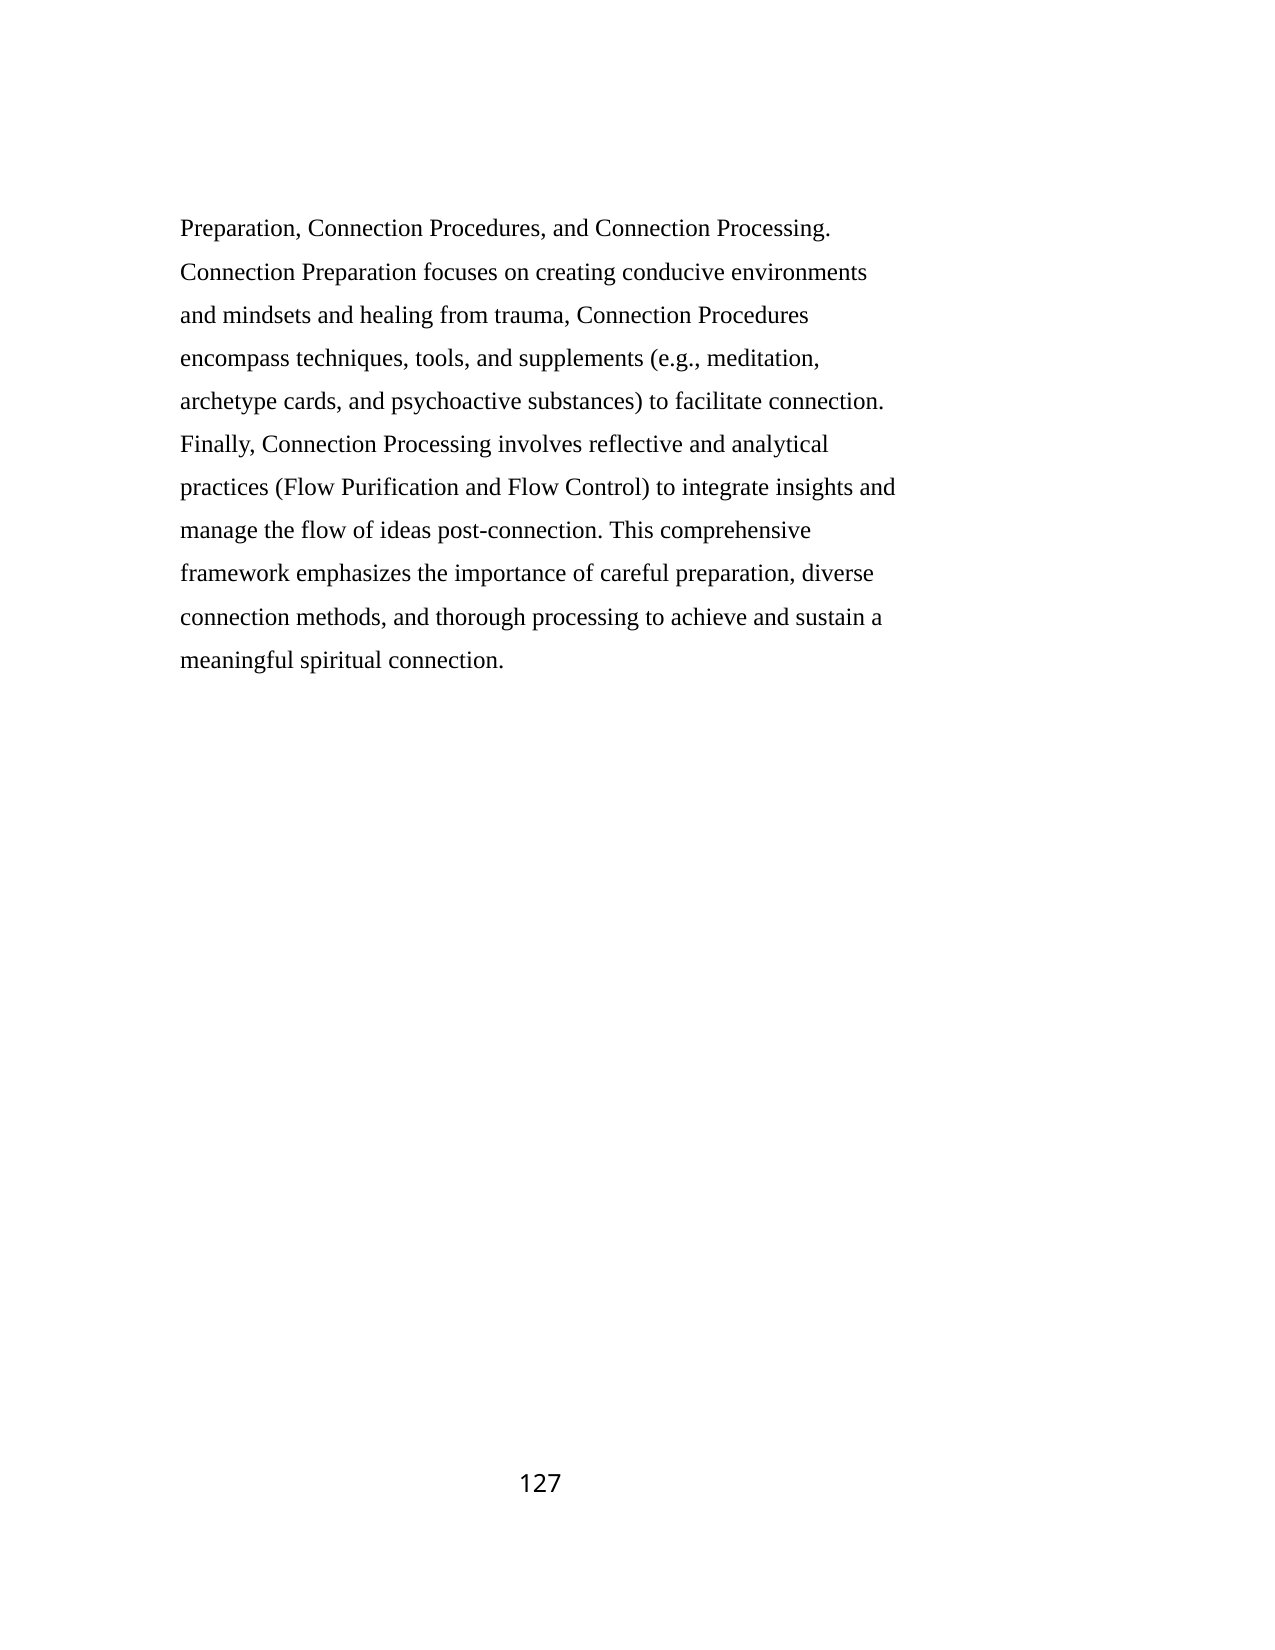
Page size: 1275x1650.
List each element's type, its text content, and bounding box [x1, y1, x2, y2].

text Preparation, Connection Procedures, and Connection Processing. Connection Preparation focuses on creating conducive environments and mindsets and healing from trauma, Connection Procedures encompass techniques, tools, and supplements (e.g., meditation, archetype cards, and psychoactive substances) to facilitate connection. Finally, Connection Processing involves reflective and analytical practices (Flow Purification and Flow Control) to integrate insights and manage the flow of ideas post-connection. This comprehensive framework emphasizes the importance of careful preparation, diverse connection methods, and thorough processing to achieve and sustain a meaningful spiritual connection. [180, 213, 900, 673]
